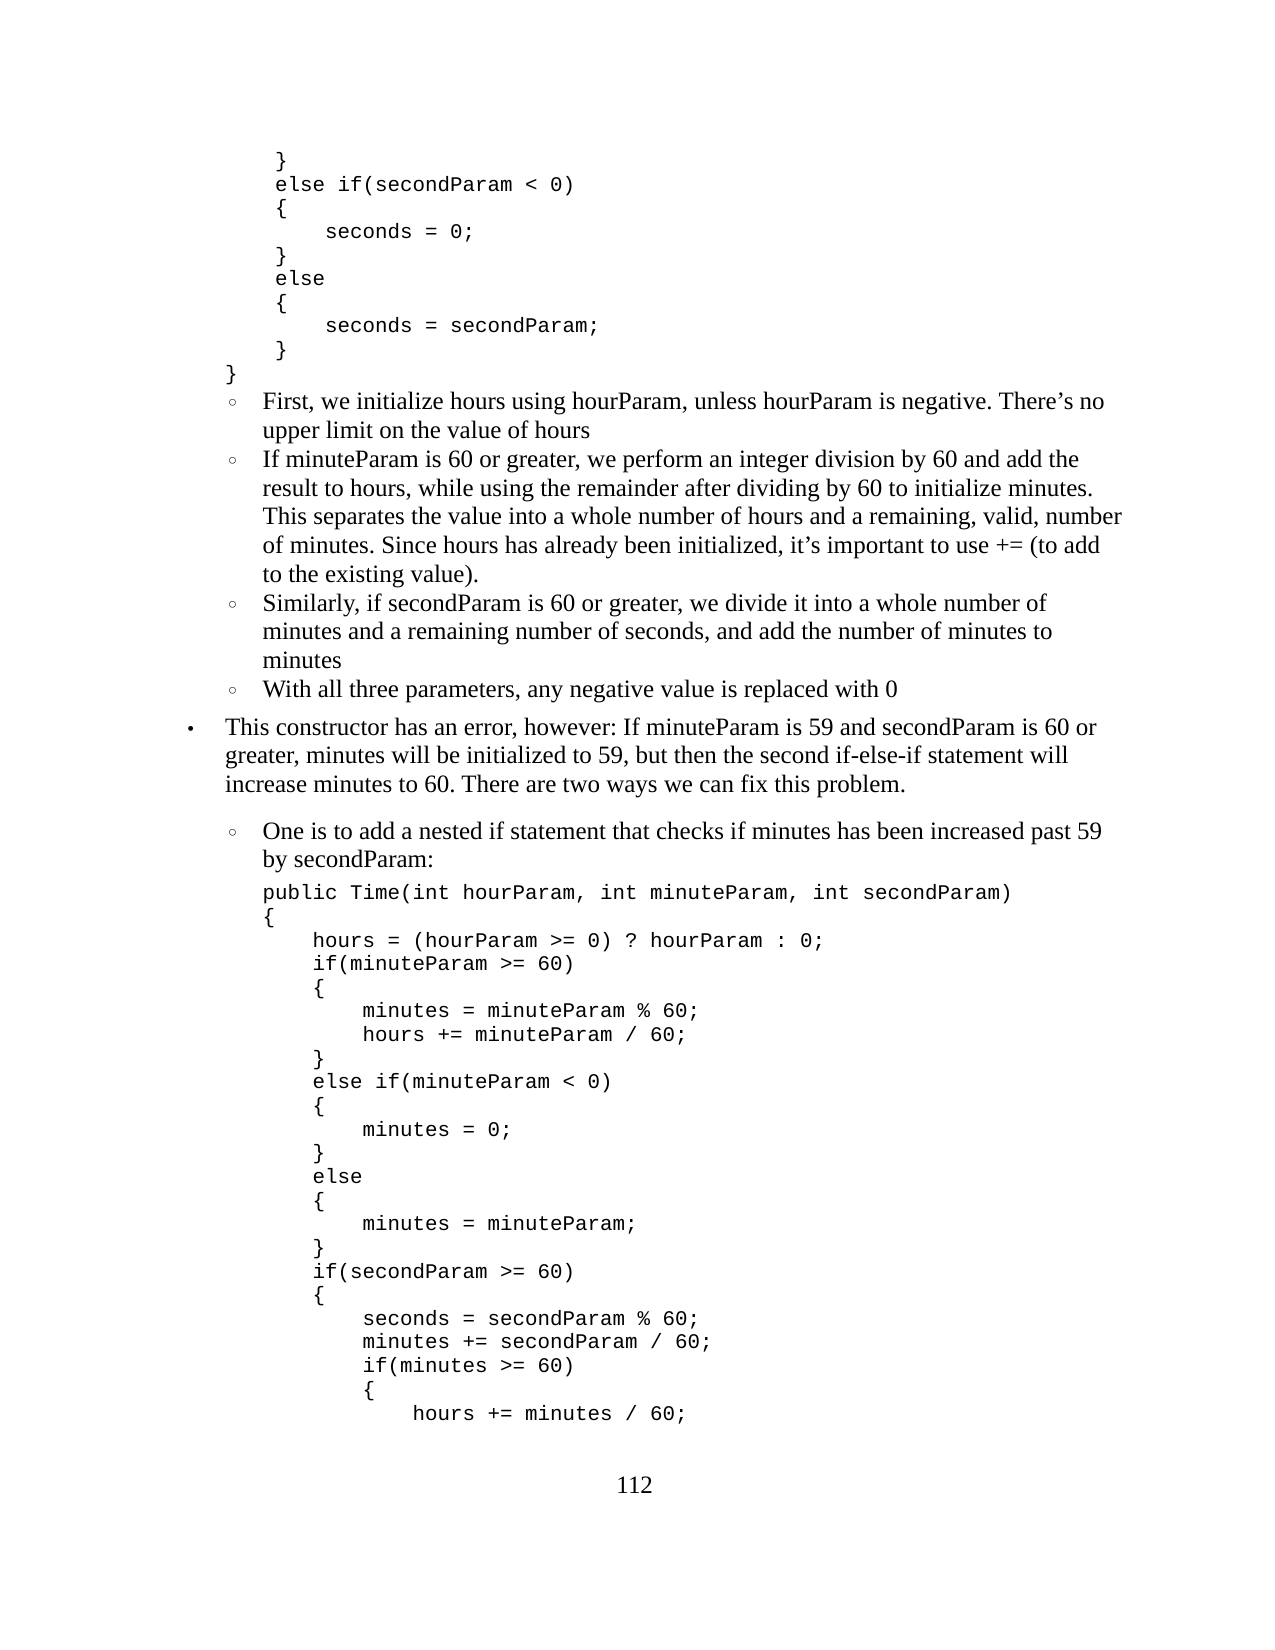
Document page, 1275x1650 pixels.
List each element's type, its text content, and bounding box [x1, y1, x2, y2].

list { [187, 292, 1125, 316]
list { [225, 1379, 1125, 1402]
list Similarly, if secondParam is 60 or greater, we divide it into a whole number of minutes and a remaining number of seconds, and add the number of minutes to minutes [225, 588, 1125, 674]
list } [225, 1048, 1125, 1071]
list { [225, 1284, 1125, 1308]
list } [187, 150, 1125, 174]
list else [187, 268, 1125, 292]
list } [225, 1142, 1125, 1166]
list seconds = secondParam % 60; [225, 1308, 1125, 1332]
list hours += minutes / 60; [225, 1402, 1125, 1426]
list else if(minuteParam < 0) [225, 1071, 1125, 1095]
list One is to add a nested if statement that checks if minutes has been increased past 59 by secondParam: [225, 816, 1125, 873]
list if(secondParam >= 60) [225, 1261, 1125, 1284]
list If minuteParam is 60 or greater, we perform an integer division by 60 and add the result to hours, while using the remainder after dividing by 60 to initialize minutes. This separates the value into a whole number of hours and a remaining, valid, number of minutes. Since hours has already been initialized, it’s important to use += (to add to the existing value). [225, 444, 1125, 588]
list seconds = secondParam; [187, 316, 1125, 339]
list This constructor has an error, however: If minuteParam is 59 and secondParam is 60 or greater, minutes will be initialized to 59, but then the second if-else-if statement will increase minutes to 60. There are two ways we can fix this problem. [187, 712, 1125, 798]
list First, we initialize hours using hourParam, unless hourParam is negative. There’s no upper limit on the value of hours [225, 386, 1125, 444]
list { [225, 1190, 1125, 1213]
list if(minuteParam >= 60) [225, 953, 1125, 977]
list else [225, 1166, 1125, 1190]
list { [187, 197, 1125, 221]
list seconds = 0; [187, 221, 1125, 244]
list } [187, 244, 1125, 268]
list } [187, 363, 1125, 386]
list hours += minuteParam / 60; [225, 1024, 1125, 1048]
list } [187, 339, 1125, 363]
list if(minutes >= 60) [225, 1355, 1125, 1379]
list { [225, 906, 1125, 929]
list minutes = 0; [225, 1119, 1125, 1142]
list { [225, 1095, 1125, 1119]
list else if(secondParam < 0) [187, 174, 1125, 197]
list } [225, 1237, 1125, 1261]
list public Time(int hourParam, int minuteParam, int secondParam) [225, 882, 1125, 906]
list minutes = minuteParam % 60; [225, 1001, 1125, 1024]
list With all three parameters, any negative value is replaced with 0 [225, 674, 1125, 703]
list hours = (hourParam >= 0) ? hourParam : 0; [225, 929, 1125, 953]
list minutes += secondParam / 60; [225, 1332, 1125, 1355]
list minutes = minuteParam; [225, 1213, 1125, 1237]
list { [225, 977, 1125, 1001]
